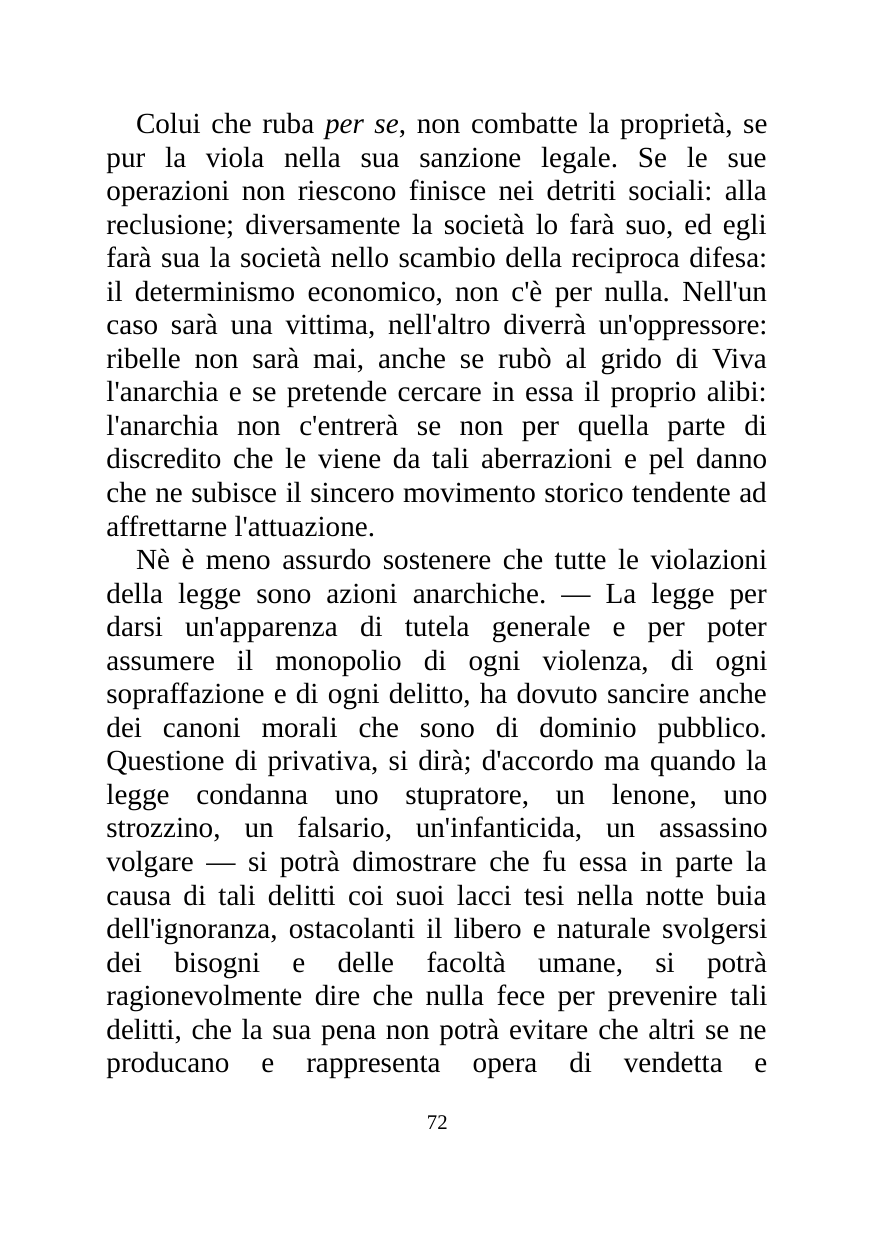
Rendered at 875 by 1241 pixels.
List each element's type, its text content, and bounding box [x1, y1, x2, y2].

text Nè è meno assurdo sostenere che tutte le violazioni della legge sono azioni anarchiche. — La legge per darsi un'apparenza di tutela generale e per poter assumere il monopolio di ogni violenza, di ogni sopraffazione e di ogni delitto, ha dovuto sancire anche dei canoni morali che sono di dominio pubblico. Questione di privativa, si dirà; d'accordo ma quando la legge condanna uno stupratore, un lenone, uno strozzino, un falsario, un'infanticida, un assassino volgare — si potrà dimostrare che fu essa in parte la causa di tali delitti coi suoi lacci tesi nella notte buia dell'ignoranza, ostacolanti il libero e naturale svolgersi dei bisogni e delle facoltà umane, si potrà ragionevolmente dire che nulla fece per prevenire tali delitti, che la sua pena non potrà evitare che altri se ne producano e rappresenta opera di vendetta e [106, 542, 768, 1079]
text Colui che ruba per se, non combatte la proprietà, se pur la viola nella sua sanzione legale. Se le sue operazioni non riescono finisce nei detriti sociali: alla reclusione; diversamente la società lo farà suo, ed egli farà sua la società nello scambio della reciproca difesa: il determinismo economico, non c'è per nulla. Nell'un caso sarà una vittima, nell'altro diverrà un'oppressore: ribelle non sarà mai, anche se rubò al grido di Viva l'anarchia e se pretende cercare in essa il proprio alibi: l'anarchia non c'entrerà se non per quella parte di discredito che le viene da tali aberrazioni e pel danno che ne subisce il sincero movimento storico tendente ad affrettarne l'attuazione. [106, 106, 768, 542]
